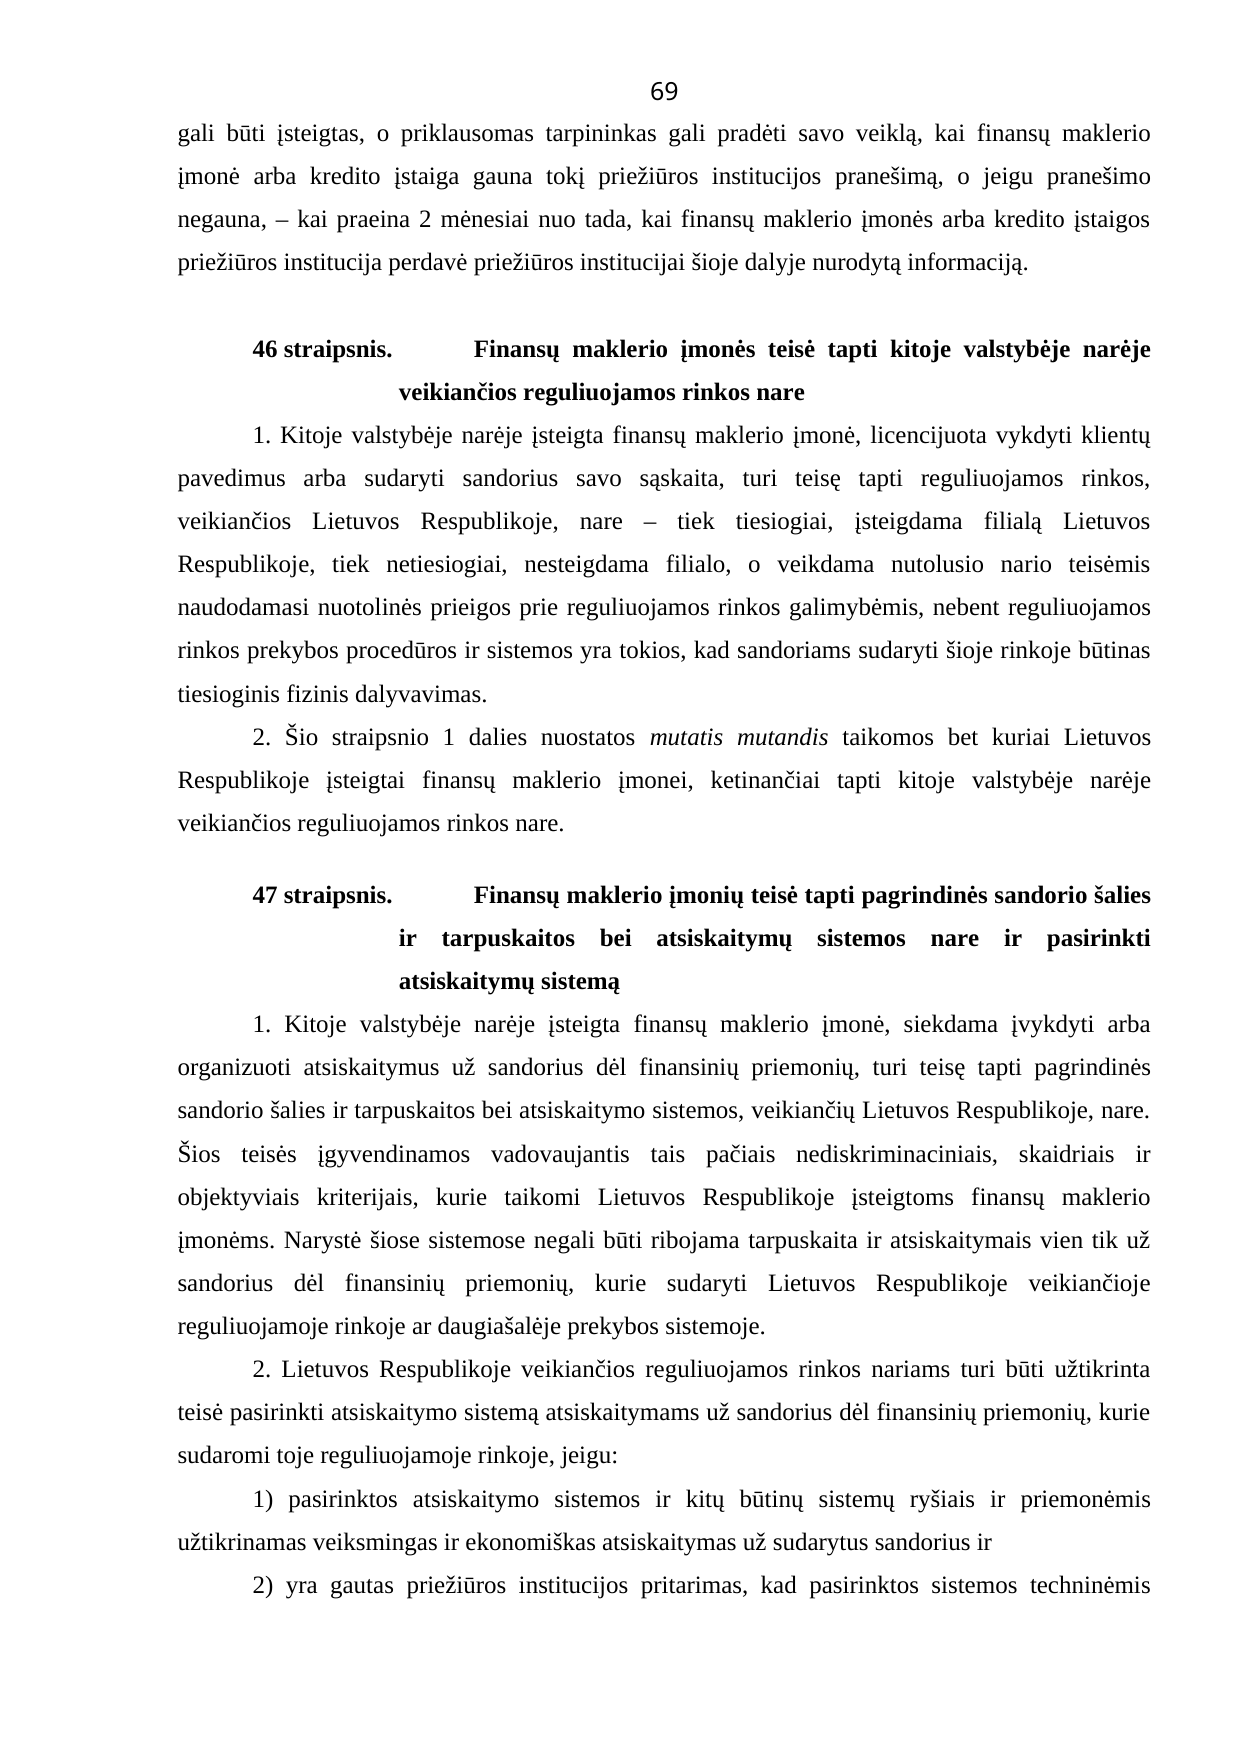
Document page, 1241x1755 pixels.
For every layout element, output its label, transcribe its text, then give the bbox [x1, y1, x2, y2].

text 1. Kitoje valstybėje narėje įsteigta finansų maklerio įmonė, licencijuota vykdyti klientų pavedimus arba sudaryti sandorius savo sąskaita, turi teisę tapti reguliuojamos rinkos, veikiančios Lietuvos Respublikoje, nare – tiek tiesiogiai, įsteigdama filialą Lietuvos Respublikoje, tiek netiesiogiai, nesteigdama filialo, o veikdama nutolusio nario teisėmis naudodamasi nuotolinės prieigos prie reguliuojamos rinkos galimybėmis, nebent reguliuojamos rinkos prekybos procedūros ir sistemos yra tokios, kad sandoriams sudaryti šioje rinkoje būtinas tiesioginis fizinis dalyvavimas. [177, 420, 1152, 707]
text 2. Šio straipsnio 1 dalies nuostatos mutatis mutandis taikomos bet kuriai Lietuvos Respublikoje įsteigtai finansų maklerio įmonei, ketinančiai tapti kitoje valstybėje narėje veikiančios reguliuojamos rinkos nare. [177, 722, 1152, 837]
text 2) yra gautas priežiūros institucijos pritarimas, kad pasirinktos sistemos techninėmis [177, 1570, 1152, 1599]
text gali būti įsteigtas, o priklausomas tarpininkas gali pradėti savo veiklą, kai finansų maklerio įmonė arba kredito įstaiga gauna tokį priežiūros institucijos pranešimą, o jeigu pranešimo negauna, – kai praeina 2 mėnesiai nuo tada, kai finansų maklerio įmonės arba kredito įstaigos priežiūros institucija perdavė priežiūros institucijai šioje dalyje nurodytą informaciją. [177, 118, 1152, 276]
text 1. Kitoje valstybėje narėje įsteigta finansų maklerio įmonė, siekdama įvykdyti arba organizuoti atsiskaitymus už sandorius dėl finansinių priemonių, turi teisę tapti pagrindinės sandorio šalies ir tarpuskaitos bei atsiskaitymo sistemos, veikiančių Lietuvos Respublikoje, nare. Šios teisės įgyvendinamos vadovaujantis tais pačiais nediskriminaciniais, skaidriais ir objektyviais kriterijais, kurie taikomi Lietuvos Respublikoje įsteigtoms finansų maklerio įmonėms. Narystė šiose sistemose negali būti ribojama tarpuskaita ir atsiskaitymais vien tik už sandorius dėl finansinių priemonių, kurie sudaryti Lietuvos Respublikoje veikiančioje reguliuojamoje rinkoje ar daugiašalėje prekybos sistemoje. [177, 1009, 1152, 1340]
text 46 straipsnis. Finansų maklerio įmonės teisė tapti kitoje valstybėje narėje veikiančios reguliuojamos rinkos nare [252, 334, 1152, 406]
text 1) pasirinktos atsiskaitymo sistemos ir kitų būtinų sistemų ryšiais ir priemonėmis užtikrinamas veiksmingas ir ekonomiškas atsiskaitymas už sudarytus sandorius ir [177, 1484, 1152, 1556]
text 2. Lietuvos Respublikoje veikiančios reguliuojamos rinkos nariams turi būti užtikrinta teisė pasirinkti atsiskaitymo sistemą atsiskaitymams už sandorius dėl finansinių priemonių, kurie sudaromi toje reguliuojamoje rinkoje, jeigu: [177, 1354, 1152, 1469]
text 47 straipsnis. Finansų maklerio įmonių teisė tapti pagrindinės sandorio šalies ir tarpuskaitos bei atsiskaitymų sistemos nare ir pasirinkti atsiskaitymų sistemą [252, 880, 1152, 995]
